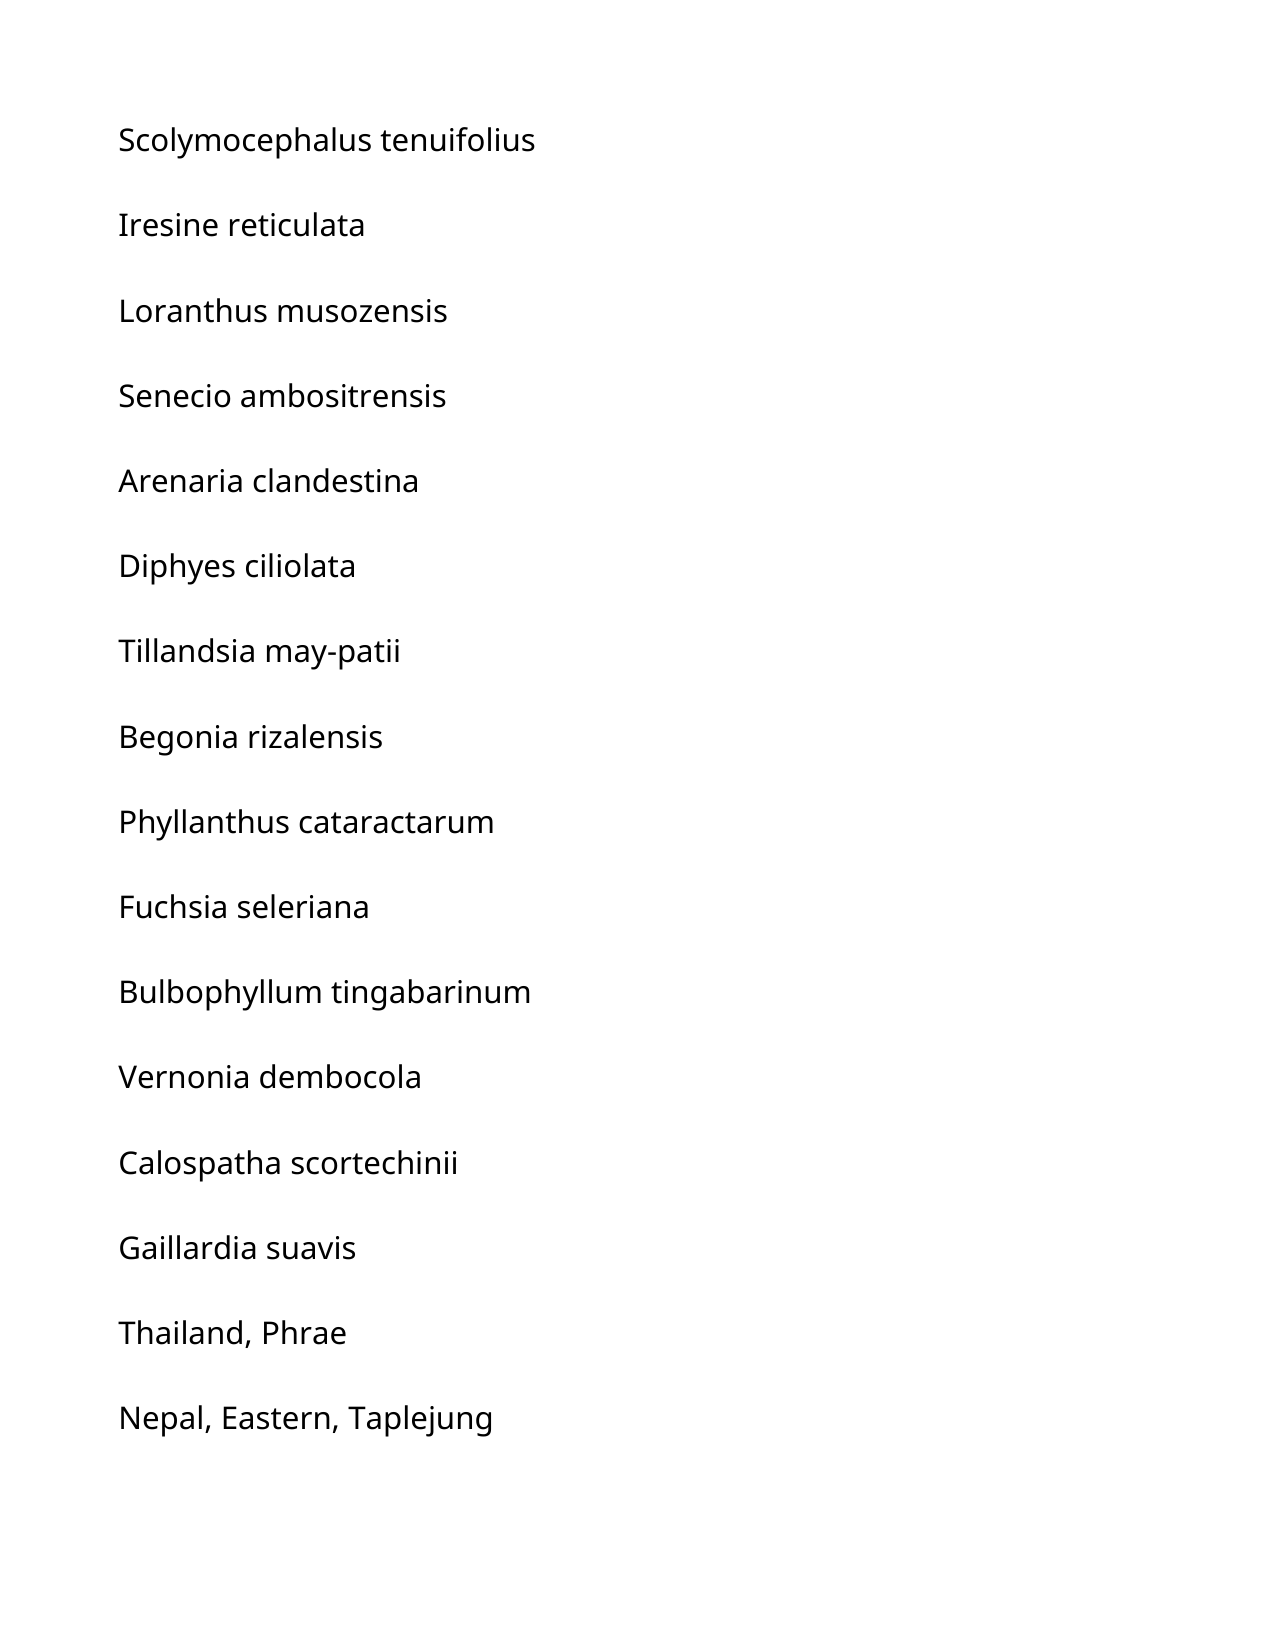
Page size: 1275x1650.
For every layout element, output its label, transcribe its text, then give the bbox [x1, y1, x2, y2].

text Vernonia dembocola [118, 1055, 1157, 1141]
text Phyllanthus cataractarum [118, 800, 1157, 885]
text Nepal, Eastern, Taplejung [118, 1396, 1157, 1481]
text Fuchsia seleriana [118, 885, 1157, 970]
text Arenaria clandestina [118, 459, 1157, 544]
text Senecio ambositrensis [118, 374, 1157, 459]
text Bulbophyllum tingabarinum [118, 970, 1157, 1055]
text Thailand, Phrae [118, 1311, 1157, 1396]
text Calospatha scortechinii [118, 1141, 1157, 1226]
text Scolymocephalus tenuifolius [118, 118, 1157, 203]
text Tillandsia may-patii [118, 629, 1157, 714]
text Iresine reticulata [118, 203, 1157, 288]
text Begonia rizalensis [118, 714, 1157, 800]
text Gaillardia suavis [118, 1226, 1157, 1311]
text Loranthus musozensis [118, 288, 1157, 374]
text Diphyes ciliolata [118, 544, 1157, 629]
